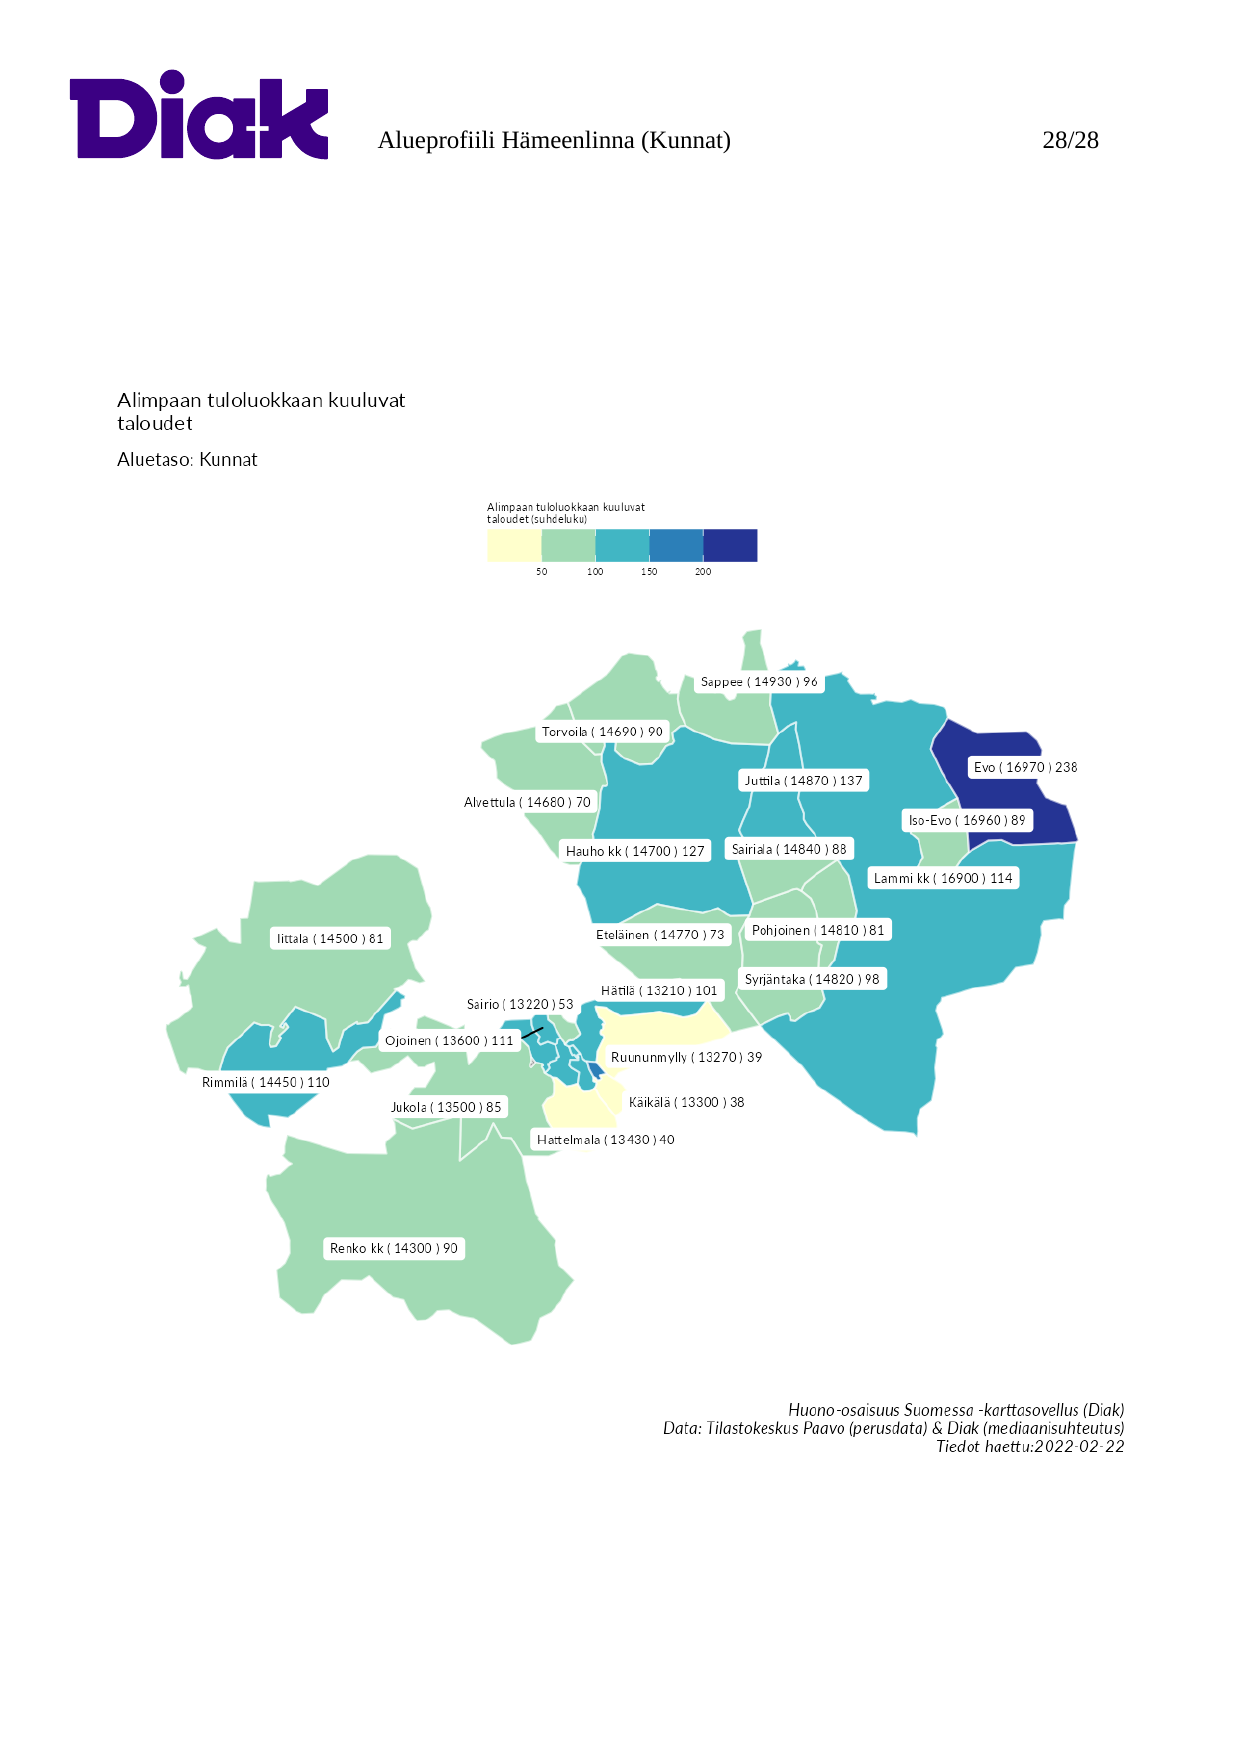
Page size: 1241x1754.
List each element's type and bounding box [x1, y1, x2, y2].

picture [61, 196, 1179, 1651]
